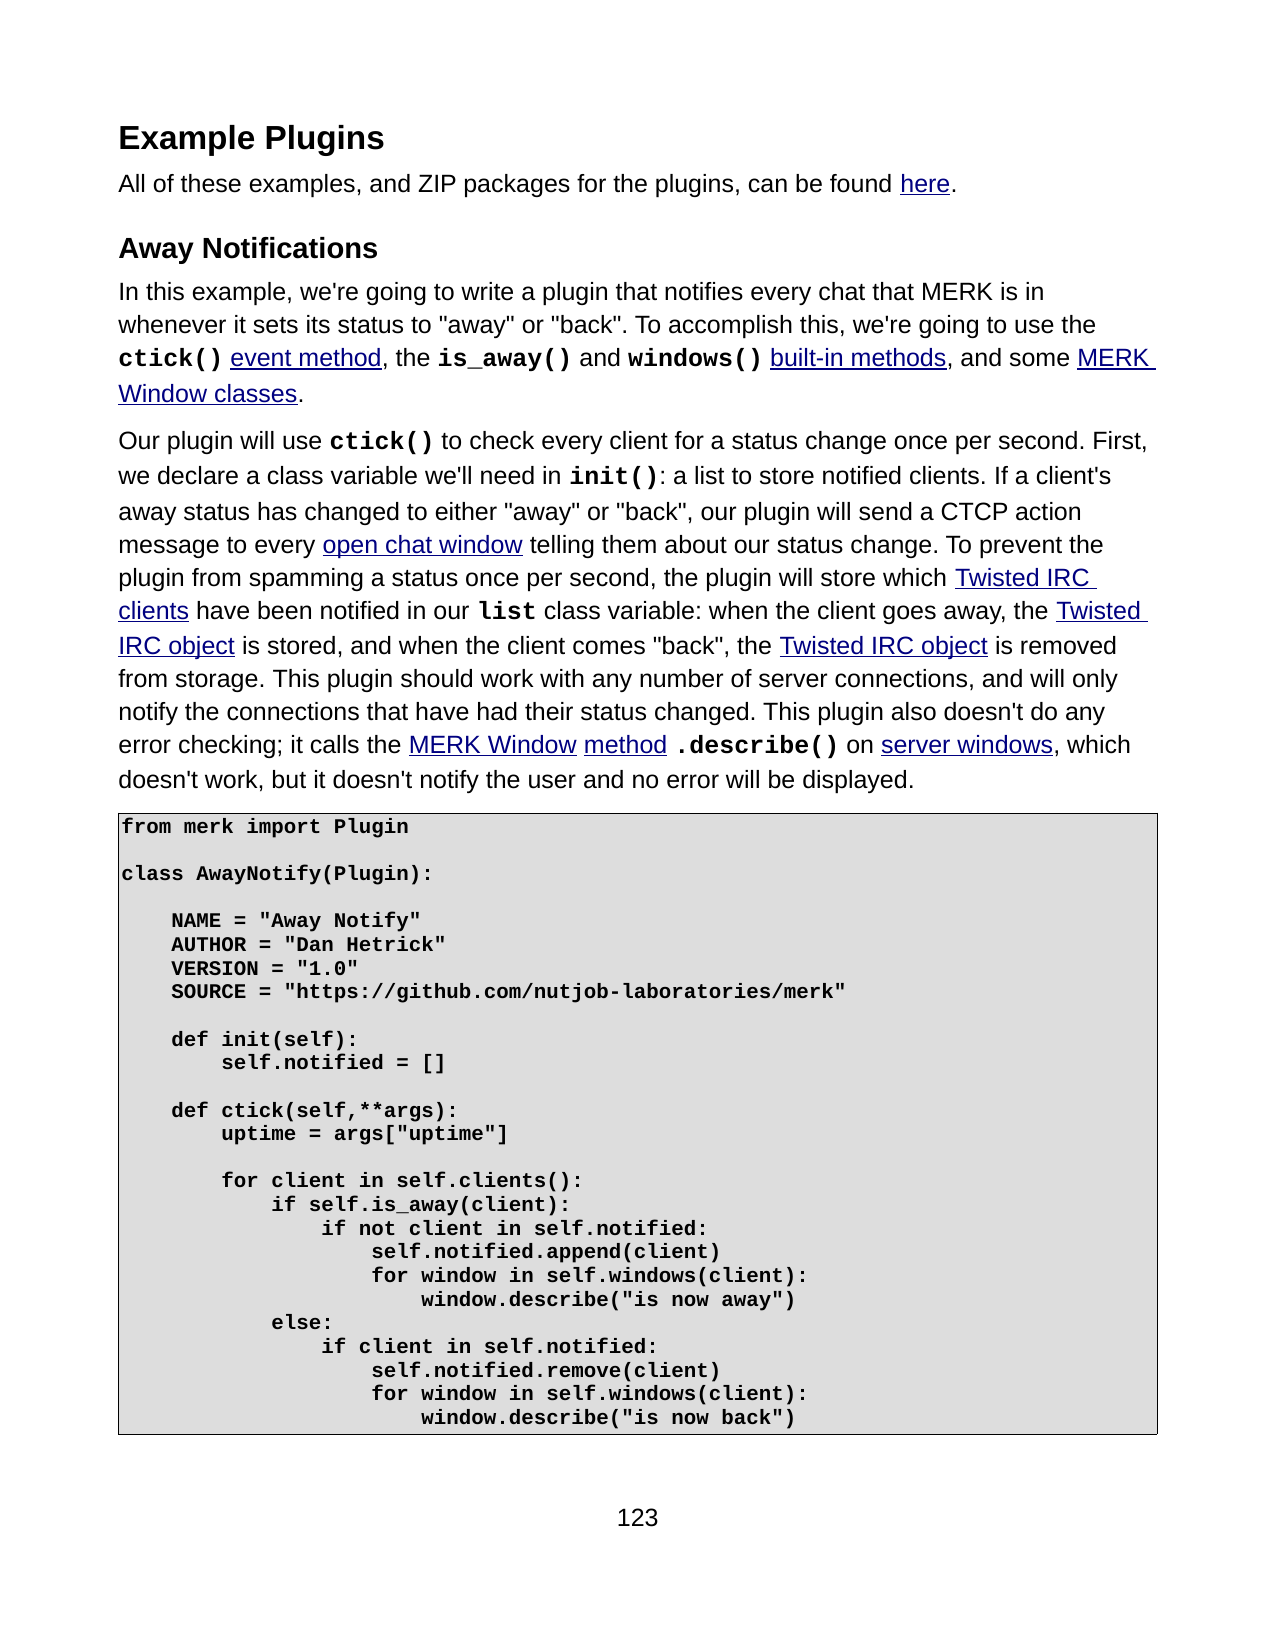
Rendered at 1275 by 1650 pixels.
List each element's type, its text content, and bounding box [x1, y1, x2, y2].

table_header from merk import Plugin class AwayNotify(Plugin): NAME = "Away Notify" AUTHOR = "Dan Hetrick" VERSION = "1.0" SOURCE = "https://github.com/nutjob-laboratories/merk" def init(self): self.notified = [] def ctick(self,**args): uptime = args["uptime"] for client in self.clients(): if self.is_away(client): if not client in self.notified: self.notified.append(client) for window in self.windows(client): window.describe("is now away") else: if client in self.notified: self.notified.remove(client) for window in self.windows(client): window.describe("is now back") [119, 814, 1157, 1434]
text All of these examples, and ZIP packages for the plugins, can be found here. [118, 169, 1157, 198]
subtitle Example Plugins [118, 118, 1157, 157]
text Our plugin will use ctick() to check every client for a status change once per second. First, we declare a class variable we'll need in init(): a list to store notified clients. If a client's away status has changed to either "away" or "back", our plugin will send a CTCP action message to every open chat window telling them about our status change. To prevent the plugin from spamming a status once per second, the plugin will store which Twisted IRC clients have been notified in our list class variable: when the client goes away, the Twisted IRC object is stored, and when the client comes "back", the Twisted IRC object is removed from storage. This plugin should work with any number of server connections, and will only notify the connections that have had their status changed. This plugin also doesn't do any error checking; it calls the MERK Window method .describe() on server windows, which doesn't work, but it doesn't notify the user and no error will be displayed. [118, 426, 1157, 794]
text In this example, we're going to write a plugin that notifies every chat that MERK is in whenever it sets its status to "away" or "back". To accomplish this, we're going to use the ctick() event method, the is_away() and windows() built-in methods, and some MERK Window classes. [118, 277, 1157, 407]
subtitle Away Notifications [118, 231, 1157, 265]
